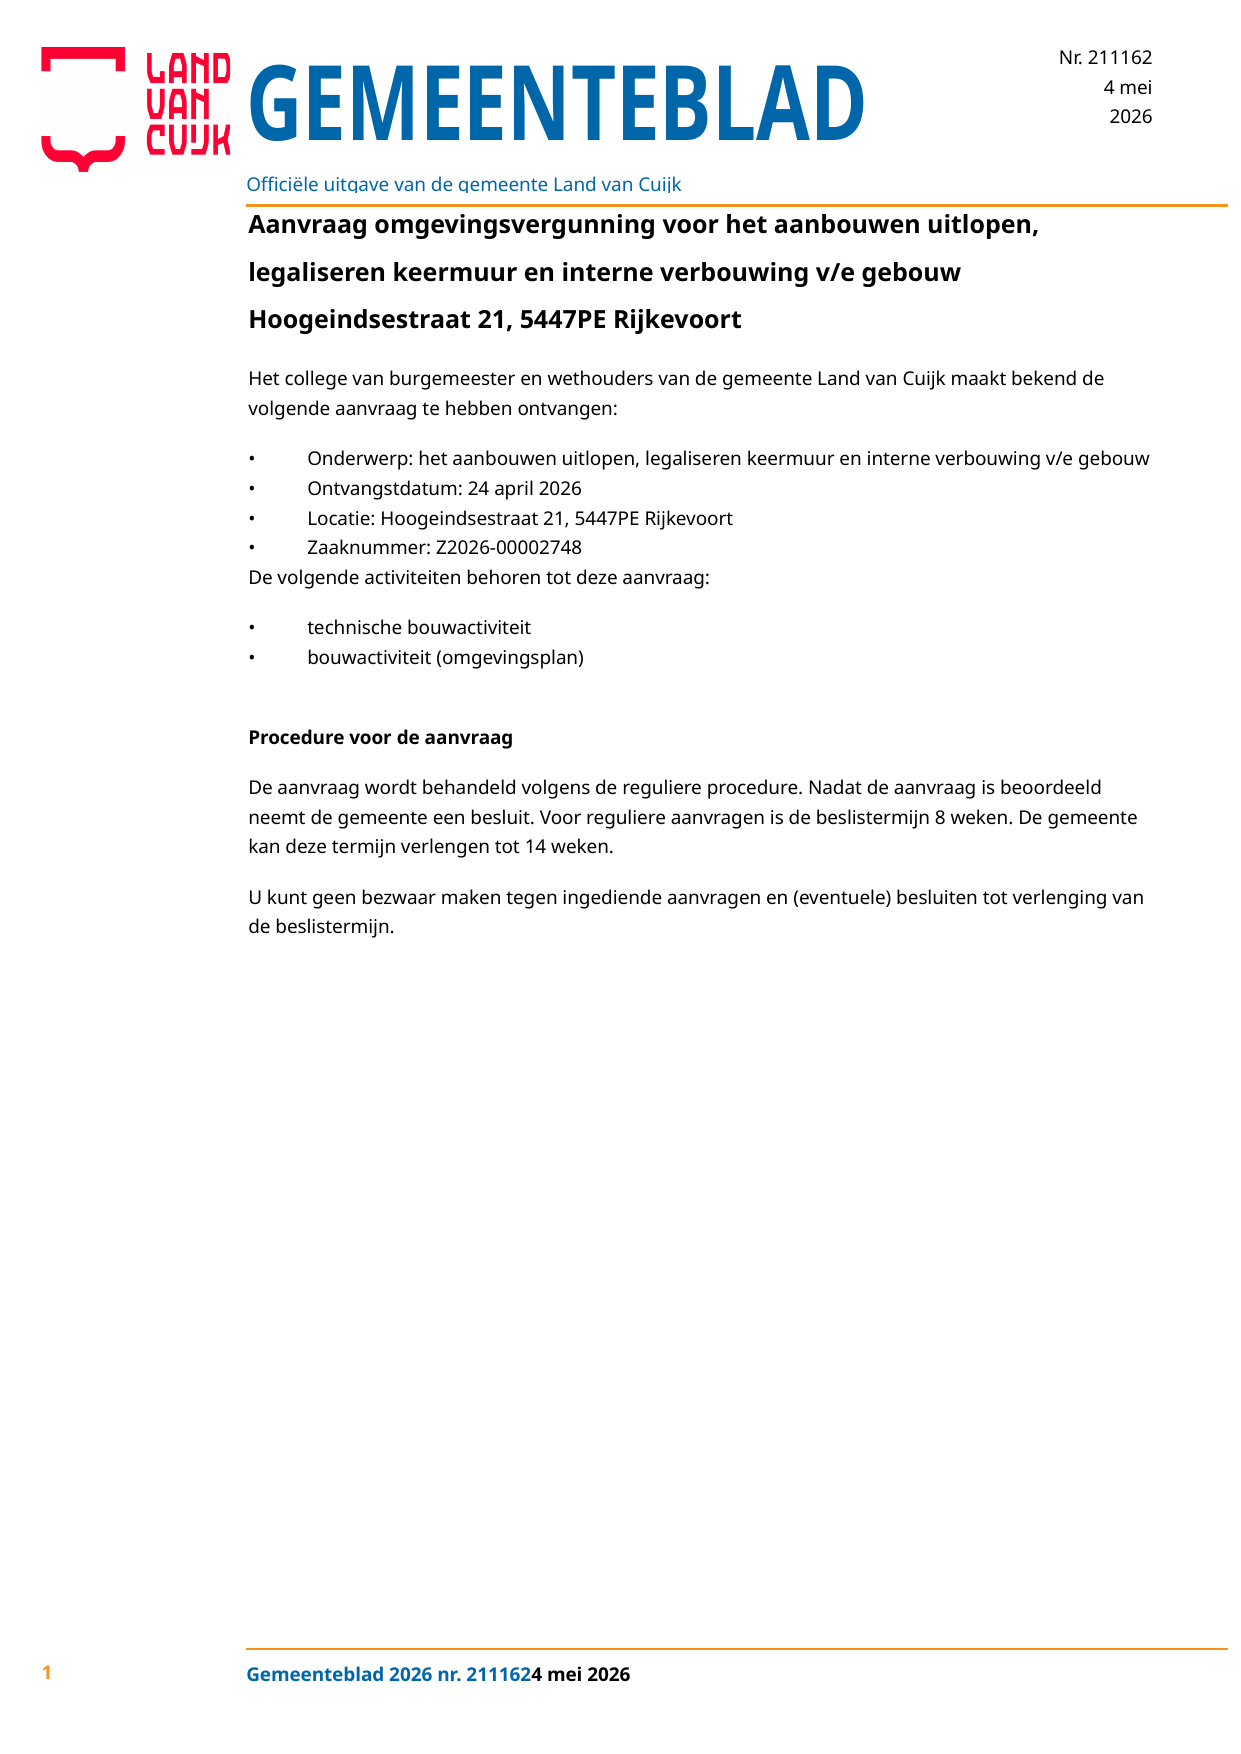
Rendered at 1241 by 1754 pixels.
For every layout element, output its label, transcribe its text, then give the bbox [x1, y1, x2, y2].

list Locatie: Hoogeindsestraat 21, 5447PE Rijkevoort [248, 505, 1152, 530]
text Procedure voor de aanvraag [248, 724, 1152, 749]
text De aanvraag wordt behandeld volgens de reguliere procedure. Nadat de aanvraag is beoordeeld neemt de gemeente een besluit. Voor reguliere aanvragen is de beslistermijn 8 weken. De gemeente kan deze termijn verlengen tot 14 weken. [248, 774, 1152, 859]
list technische bouwactiviteit [248, 614, 1152, 640]
text Aanvraag omgevingsvergunning voor het aanbouwen uitlopen, legaliseren keermuur en interne verbouwing v/e gebouw Hoogeindsestraat 21, 5447PE Rijkevoort [248, 207, 1152, 336]
picture [41, 47, 231, 172]
text U kunt geen bezwaar maken tegen ingediende aanvragen en (eventuele) besluiten tot verlenging van de beslistermijn. [248, 884, 1152, 939]
text Het college van burgemeester en wethouders van de gemeente Land van Cuijk maakt bekend de volgende aanvraag te hebben ontvangen: [248, 366, 1152, 421]
list bouwactiviteit (omgevingsplan) [248, 644, 1152, 669]
list Onderwerp: het aanbouwen uitlopen, legaliseren keermuur en interne verbouwing v/e gebouw [248, 446, 1152, 471]
list Ontvangstdatum: 24 april 2026 [248, 475, 1152, 501]
text De volgende activiteiten behoren tot deze aanvraag: [248, 564, 1152, 589]
list Zaaknummer: Z2026-00002748 [248, 534, 1152, 560]
